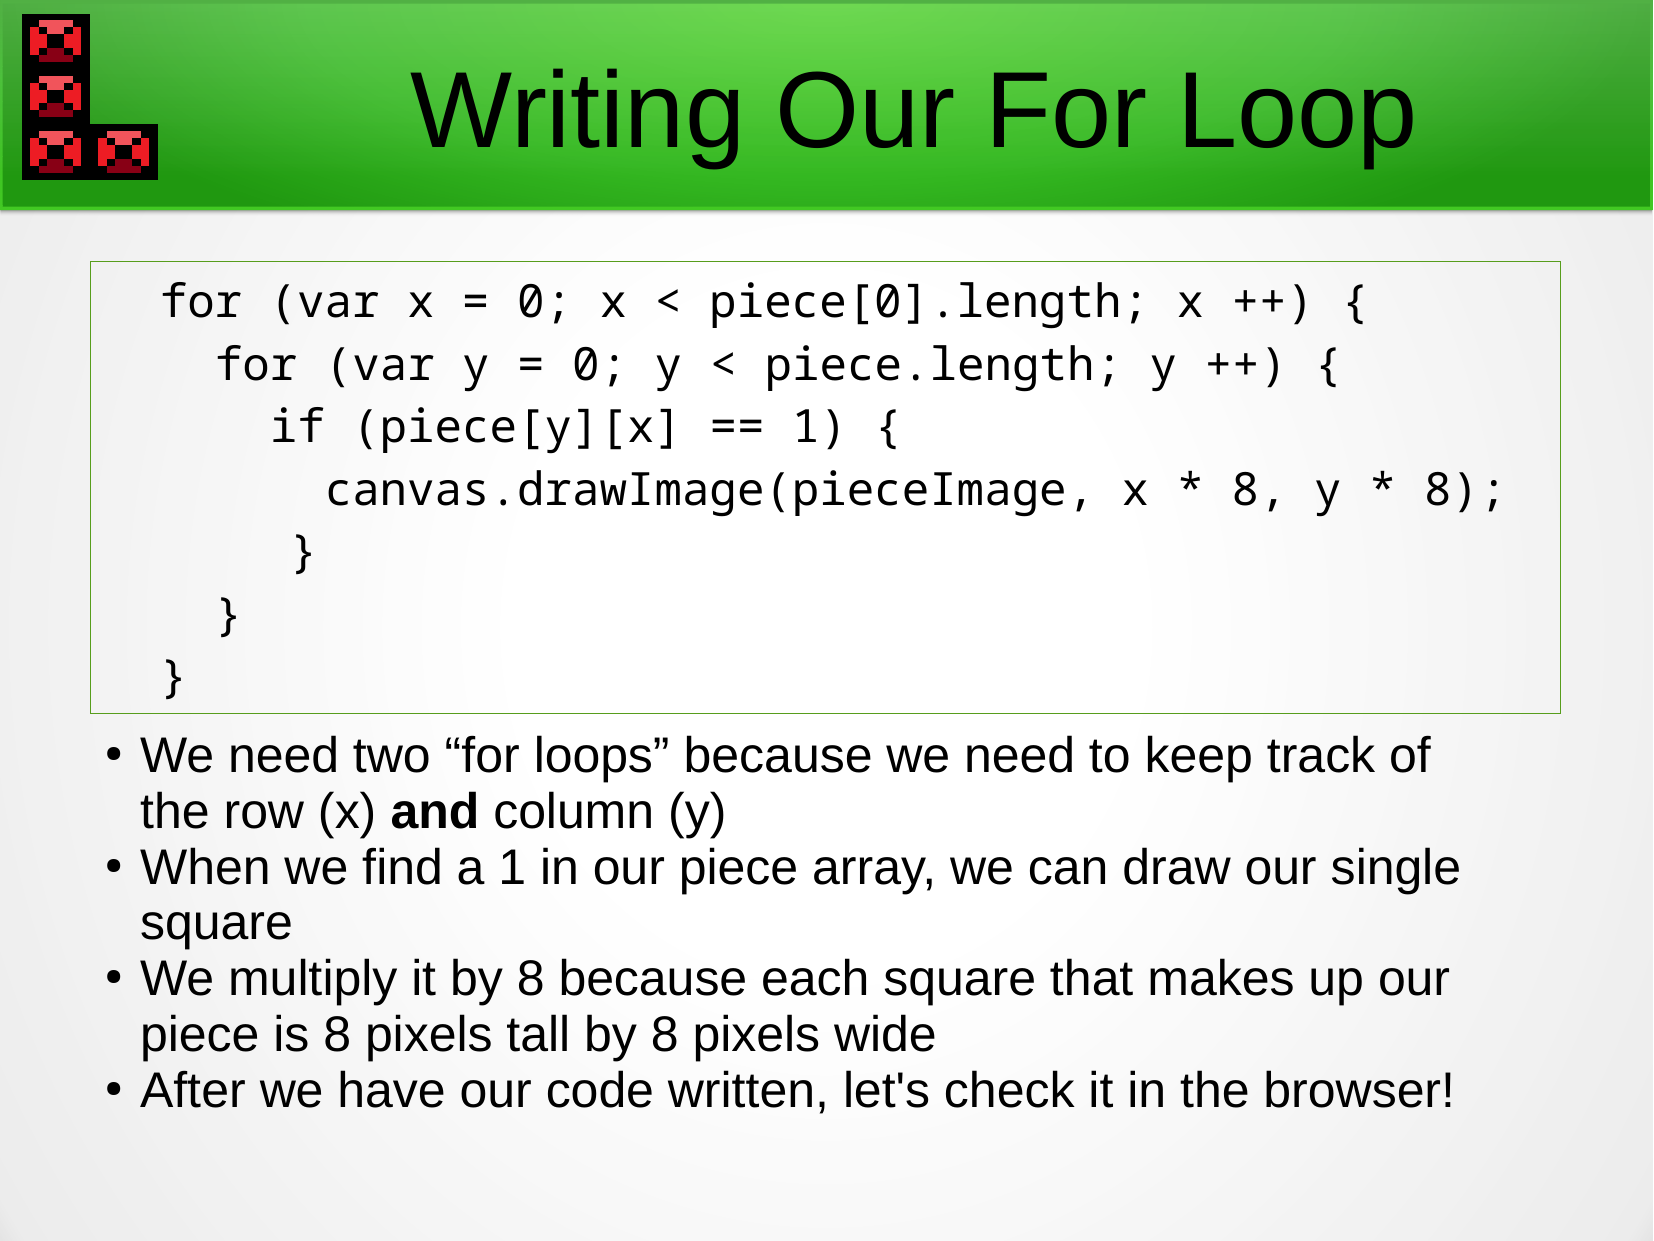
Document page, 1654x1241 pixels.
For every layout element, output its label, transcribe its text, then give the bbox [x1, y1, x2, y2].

picture [22, 14, 158, 180]
title Writing Our For Loop [195, 30, 1636, 190]
text_box for (var x = 0; x < piece[0].length; x ++) { for (var y = 0; y < piece.length; y ++) { if (piece[y][x] == 1) { canvas.drawImage(pieceImage, x * 8, y * 8); } } } [90, 261, 1561, 691]
text_box We need two “for loops” because we need to keep track of the row (x) and column (y) When we find a 1 in our piece array, we can draw our single square We multiply it by 8 because each square that makes up our piece is 8 pixels tall by 8 pixels wide After we have our code written, let's check it in the browser! [90, 720, 1531, 1156]
